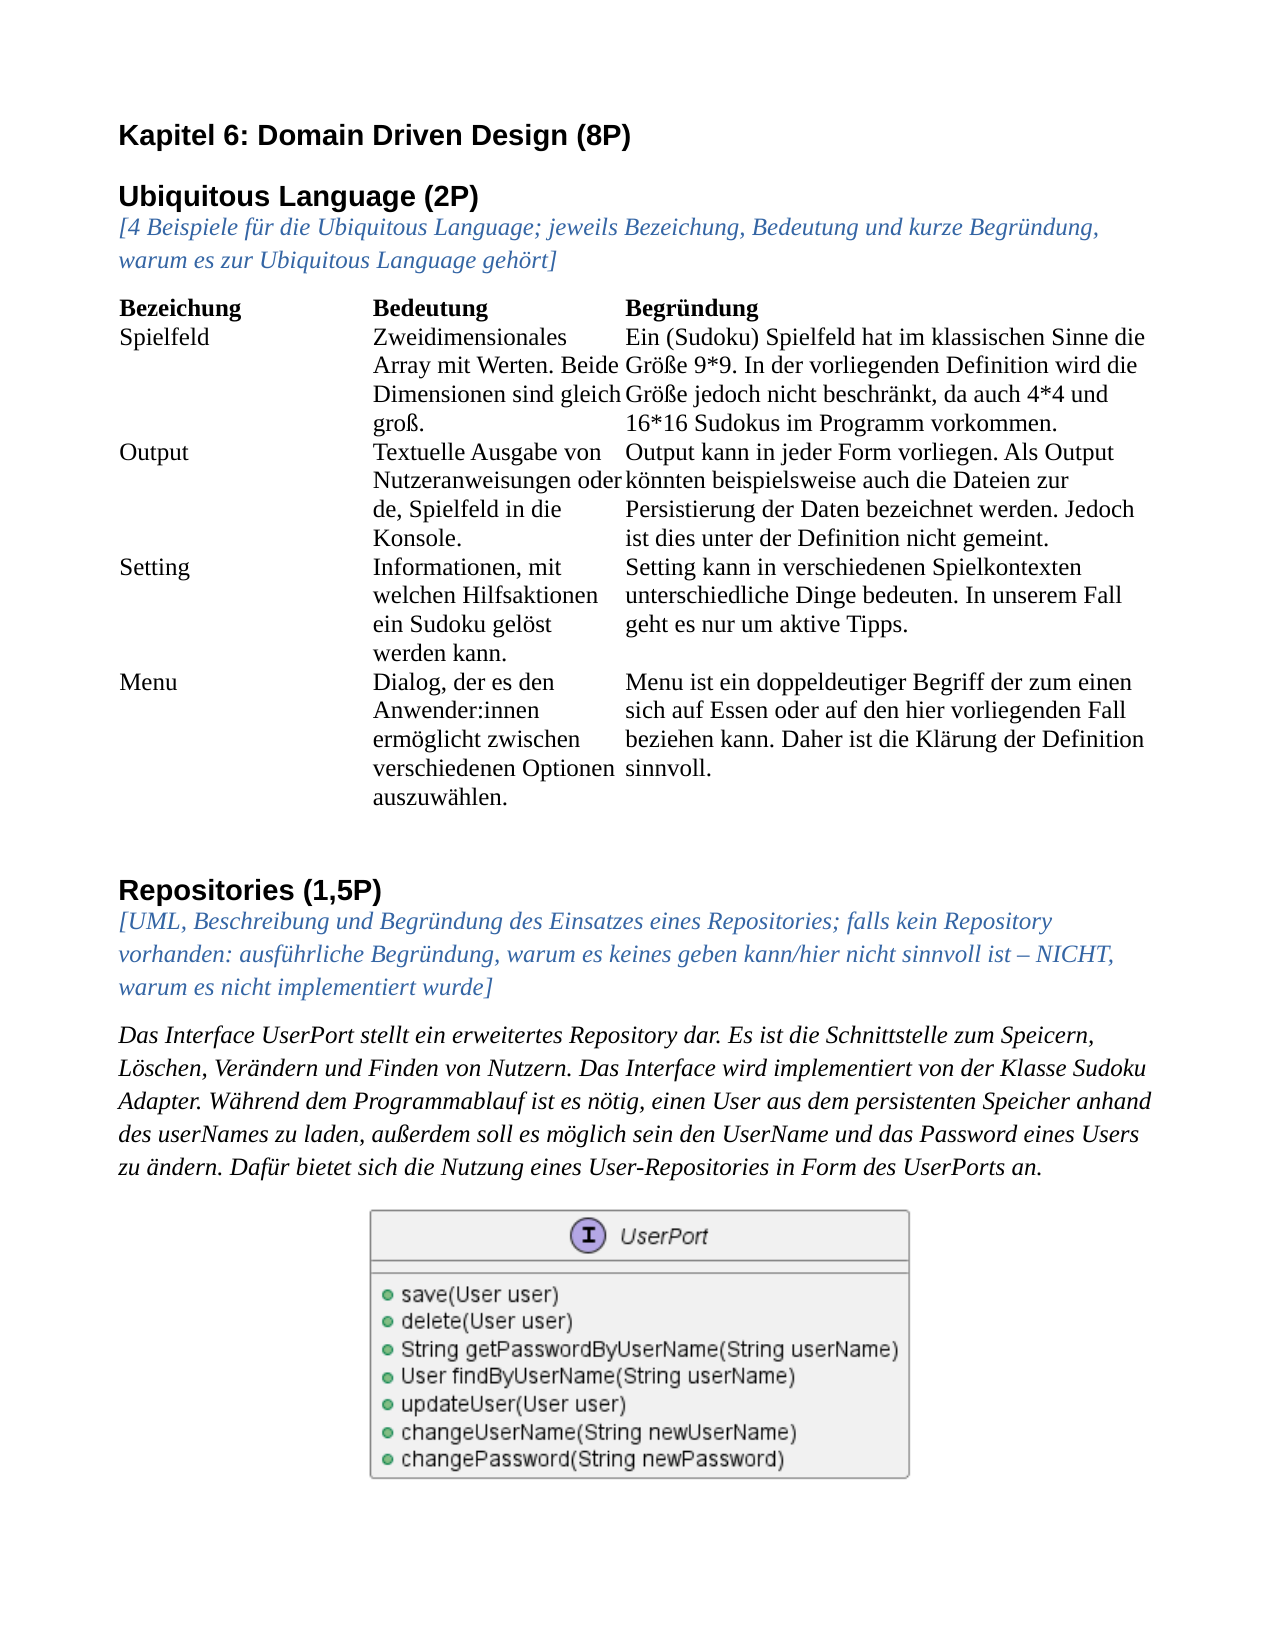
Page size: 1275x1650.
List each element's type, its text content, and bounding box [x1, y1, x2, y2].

table_cell Setting [118, 552, 372, 667]
table_cell Ein (Sudoku) Spielfeld hat im klassischen Sinne die Größe 9*9. In der vorliegenden Definition wird die Größe jedoch nicht beschränkt, da auch 4*4 und 16*16 Sudokus im Programm vorkommen. [624, 322, 1157, 437]
table_header Begründung [624, 293, 1157, 322]
table_cell Dialog, der es den Anwender:innen ermöglicht zwischen verschiedenen Optionen auszuwählen. [372, 667, 624, 810]
table_cell Setting kann in verschiedenen Spielkontexten unterschiedliche Dinge bedeuten. In unserem Fall geht es nur um aktive Tipps. [624, 552, 1157, 667]
text [UML, Beschreibung und Begründung des Einsatzes eines Repositories; falls kein Repository vorhanden: ausführliche Begründung, warum es keines geben kann/hier nicht sinnvoll ist – NICHT, warum es nicht implementiert wurde] [118, 906, 1157, 1001]
table_cell Zweidimensionales Array mit Werten. Beide Dimensionen sind gleich groß. [372, 322, 624, 437]
subtitle Ubiquitous Language (2P) [118, 179, 1157, 212]
text [4 Beispiele für die Ubiquitous Language; jeweils Bezeichung, Bedeutung und kurze Begründung, warum es zur Ubiquitous Language gehört] [118, 212, 1157, 274]
table_cell Output [118, 437, 372, 552]
subtitle Kapitel 6: Domain Driven Design (8P) [118, 118, 1157, 152]
table_header Bedeutung [372, 293, 624, 322]
table_cell Output kann in jeder Form vorliegen. Als Output könnten beispielsweise auch die Dateien zur Persistierung der Daten bezeichnet werden. Jedoch ist dies unter der Definition nicht gemeint. [624, 437, 1157, 552]
table_header Bezeichung [118, 293, 372, 322]
table_cell Textuelle Ausgabe von Nutzeranweisungen oder de, Spielfeld in die Konsole. [372, 437, 624, 552]
table_cell Informationen, mit welchen Hilfsaktionen ein Sudoku gelöst werden kann. [372, 552, 624, 667]
text Das Interface UserPort stellt ein erweitertes Repository dar. Es ist die Schnittstelle zum Speicern, Löschen, Verändern und Finden von Nutzern. Das Interface wird implementiert von der Klasse Sudoku Adapter. Während dem Programmablauf ist es nötig, einen User aus dem persistenten Speicher anhand des userNames zu laden, außerdem soll es möglich sein den UserName und das Password eines Users zu ändern. Dafür bietet sich die Nutzung eines User-Repositories in Form des UserPorts an. [118, 1020, 1157, 1181]
table_cell Spielfeld [118, 322, 372, 437]
table_cell Menu [118, 667, 372, 810]
table_cell Menu ist ein doppeldeutiger Begriff der zum einen sich auf Essen oder auf den hier vorliegenden Fall beziehen kann. Daher ist die Klärung der Definition sinnvoll. [624, 667, 1157, 810]
subtitle Repositories (1,5P) [118, 873, 1157, 906]
